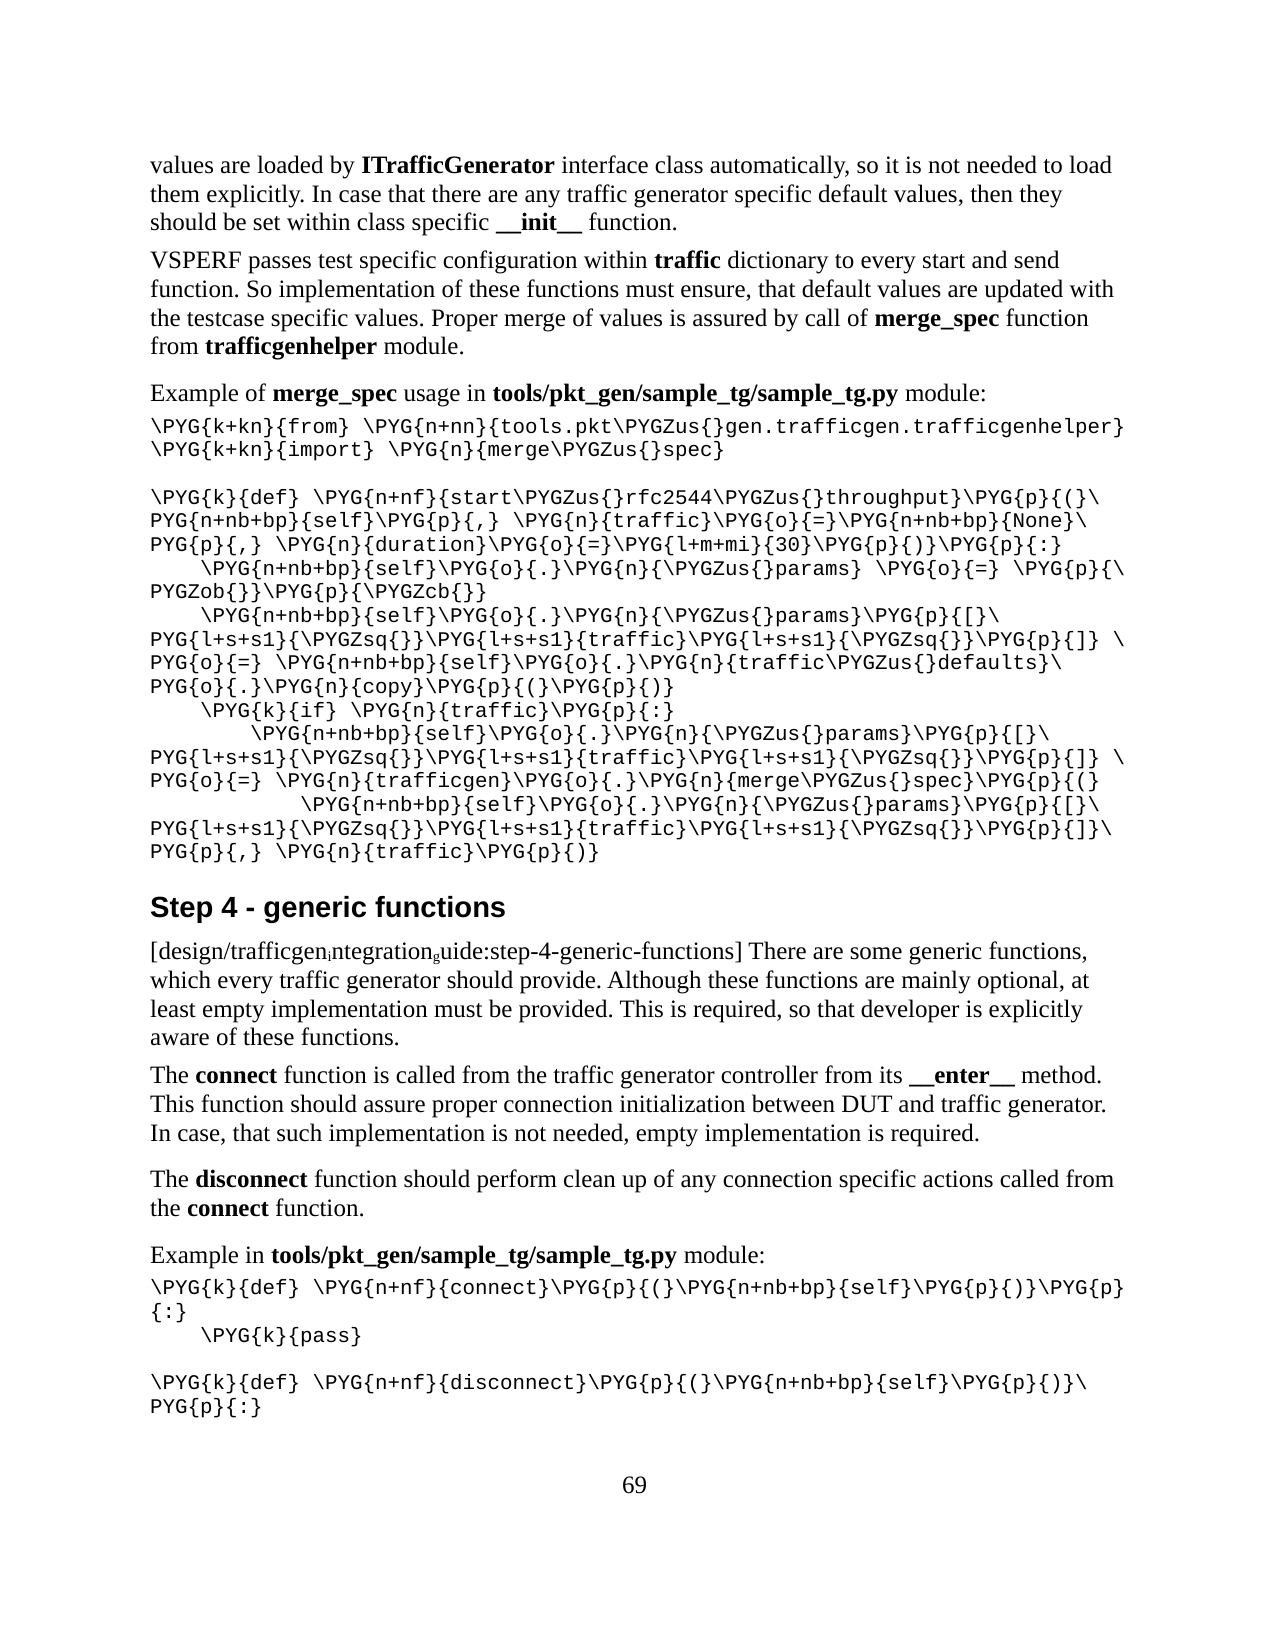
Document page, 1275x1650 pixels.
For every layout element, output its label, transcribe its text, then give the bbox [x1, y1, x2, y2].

text VSPERF passes test specific configuration within traffic dictionary to every start and send function. So implementation of these functions must ensure, that default values are updated with the testcase specific values. Proper merge of values is assured by call of merge_spec function from trafficgenhelper module. [150, 245, 1125, 360]
text \PYG{n+nb+bp}{self}\PYG{o}{.}\PYG{n}{\PYGZus{}params} \PYG{o}{=} \PYG{p}{\PYGZob{}}\PYG{p}{\PYGZcb{}} [150, 558, 1125, 605]
text \PYG{n+nb+bp}{self}\PYG{o}{.}\PYG{n}{\PYGZus{}params}\PYG{p}{[}\PYG{l+s+s1}{\PYGZsq{}}\PYG{l+s+s1}{traffic}\PYG{l+s+s1}{\PYGZsq{}}\PYG{p}{]}\PYG{p}{,} \PYG{n}{traffic}\PYG{p}{)} [150, 794, 1125, 865]
text The connect function is called from the traffic generator controller from its __enter__ method. This function should assure proper connection initialization between DUT and traffic generator. In case, that such implementation is not needed, empty implementation is required. [150, 1060, 1125, 1146]
subtitle Step 4 - generic functions [150, 890, 1125, 924]
text \PYG{k}{def} \PYG{n+nf}{connect}\PYG{p}{(}\PYG{n+nb+bp}{self}\PYG{p}{)}\PYG{p}{:} [150, 1277, 1125, 1325]
text \PYG{k+kn}{from} \PYG{n+nn}{tools.pkt\PYGZus{}gen.trafficgen.trafficgenhelper} \PYG{k+kn}{import} \PYG{n}{merge\PYGZus{}spec} [150, 416, 1125, 463]
text \PYG{n+nb+bp}{self}\PYG{o}{.}\PYG{n}{\PYGZus{}params}\PYG{p}{[}\PYG{l+s+s1}{\PYGZsq{}}\PYG{l+s+s1}{traffic}\PYG{l+s+s1}{\PYGZsq{}}\PYG{p}{]} \PYG{o}{=} \PYG{n}{trafficgen}\PYG{o}{.}\PYG{n}{merge\PYGZus{}spec}\PYG{p}{(} [150, 723, 1125, 794]
text values are loaded by ITrafficGenerator interface class automatically, so it is not needed to load them explicitly. In case that there are any traffic generator specific default values, then they should be set within class specific __init__ function. [150, 150, 1125, 236]
text \PYG{k}{def} \PYG{n+nf}{start\PYGZus{}rfc2544\PYGZus{}throughput}\PYG{p}{(}\PYG{n+nb+bp}{self}\PYG{p}{,} \PYG{n}{traffic}\PYG{o}{=}\PYG{n+nb+bp}{None}\PYG{p}{,} \PYG{n}{duration}\PYG{o}{=}\PYG{l+m+mi}{30}\PYG{p}{)}\PYG{p}{:} [150, 487, 1125, 558]
text \PYG{n+nb+bp}{self}\PYG{o}{.}\PYG{n}{\PYGZus{}params}\PYG{p}{[}\PYG{l+s+s1}{\PYGZsq{}}\PYG{l+s+s1}{traffic}\PYG{l+s+s1}{\PYGZsq{}}\PYG{p}{]} \PYG{o}{=} \PYG{n+nb+bp}{self}\PYG{o}{.}\PYG{n}{traffic\PYGZus{}defaults}\PYG{o}{.}\PYG{n}{copy}\PYG{p}{(}\PYG{p}{)} [150, 605, 1125, 699]
text The disconnect function should perform clean up of any connection specific actions called from the connect function. [150, 1164, 1125, 1222]
text Example of merge_spec usage in tools/pkt_gen/sample_tg/sample_tg.py module: [150, 378, 1125, 407]
text \PYG{k}{pass} [150, 1325, 1125, 1348]
text \PYG{k}{if} \PYG{n}{traffic}\PYG{p}{:} [150, 699, 1125, 723]
text \PYG{k}{def} \PYG{n+nf}{disconnect}\PYG{p}{(}\PYG{n+nb+bp}{self}\PYG{p}{)}\PYG{p}{:} [150, 1372, 1125, 1419]
text Example in tools/pkt_gen/sample_tg/sample_tg.py module: [150, 1240, 1125, 1268]
text [design/trafficgenintegrationguide:step-4-generic-functions] There are some generic functions, which every traffic generator should provide. Although these functions are mainly optional, at least empty implementation must be provided. This is required, so that developer is explicitly aware of these functions. [150, 936, 1125, 1051]
